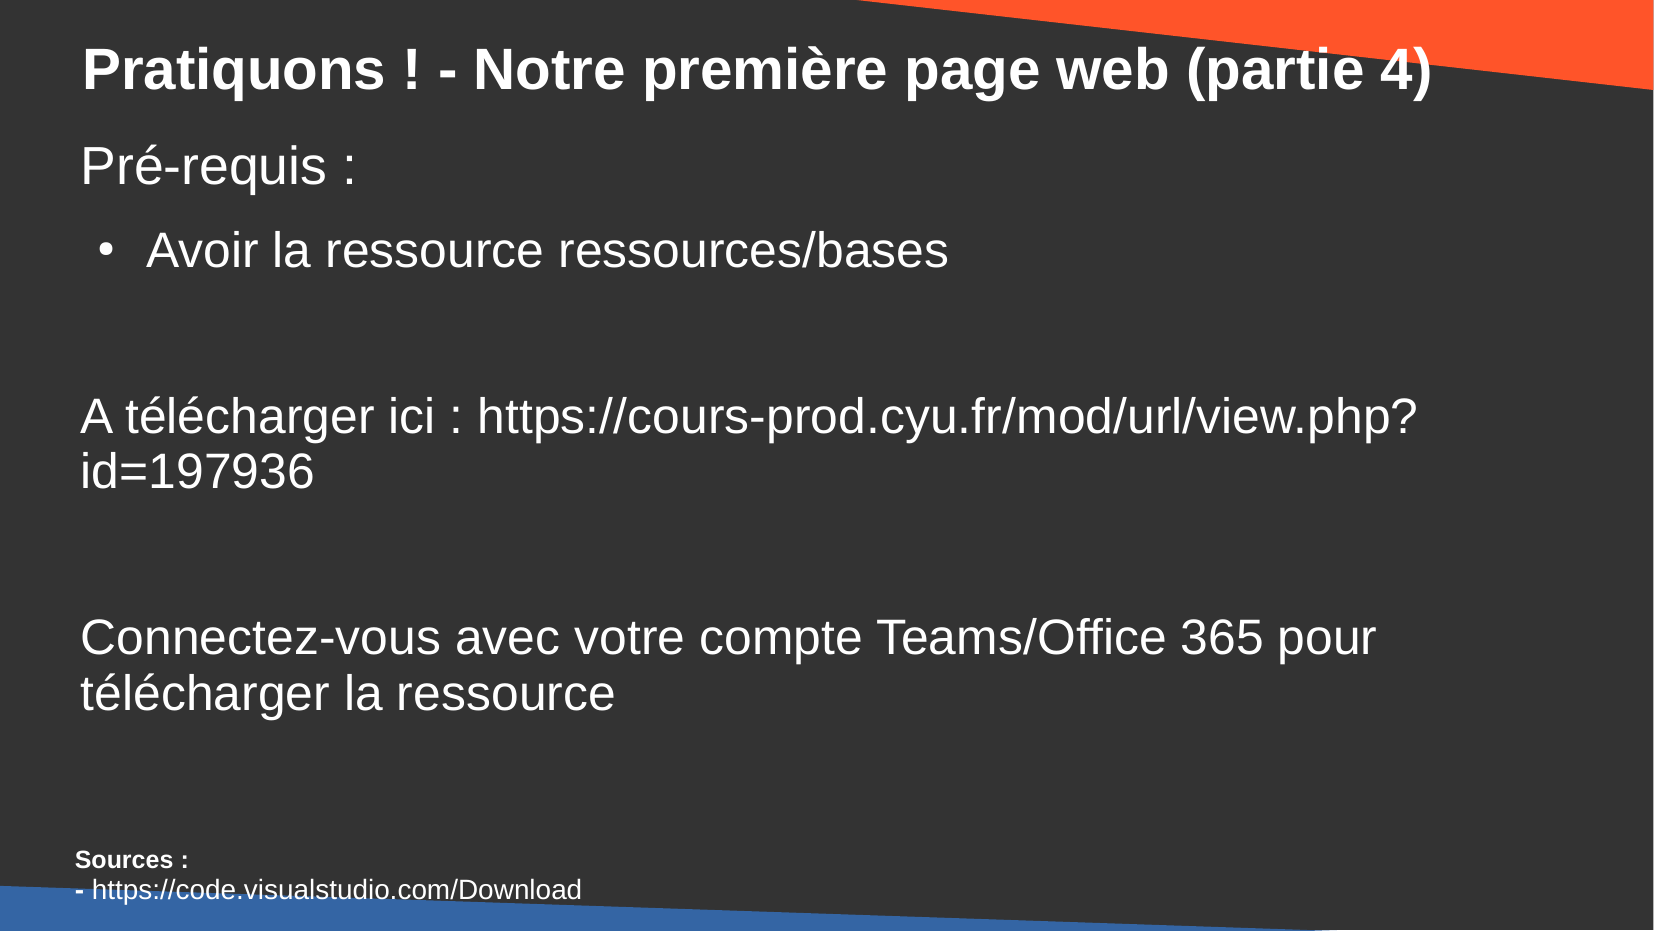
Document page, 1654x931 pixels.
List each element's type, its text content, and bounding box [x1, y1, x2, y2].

title Pratiquons ! - Notre première page web (partie 4) [82, 37, 1571, 114]
list Pré-requis : Avoir la ressource ressources/bases A télécharger ici : https://cours-prod.cyu.fr/mod/url/view.php?id=197936 Connectez-vous avec votre compte Teams/Office 365 pour télécharger la ressource [80, 135, 1620, 721]
text_box [856, 0, 1654, 91]
text_box Sources : - https://code.visualstudio.com/Download [60, 838, 1146, 928]
text_box [0, 885, 1337, 931]
